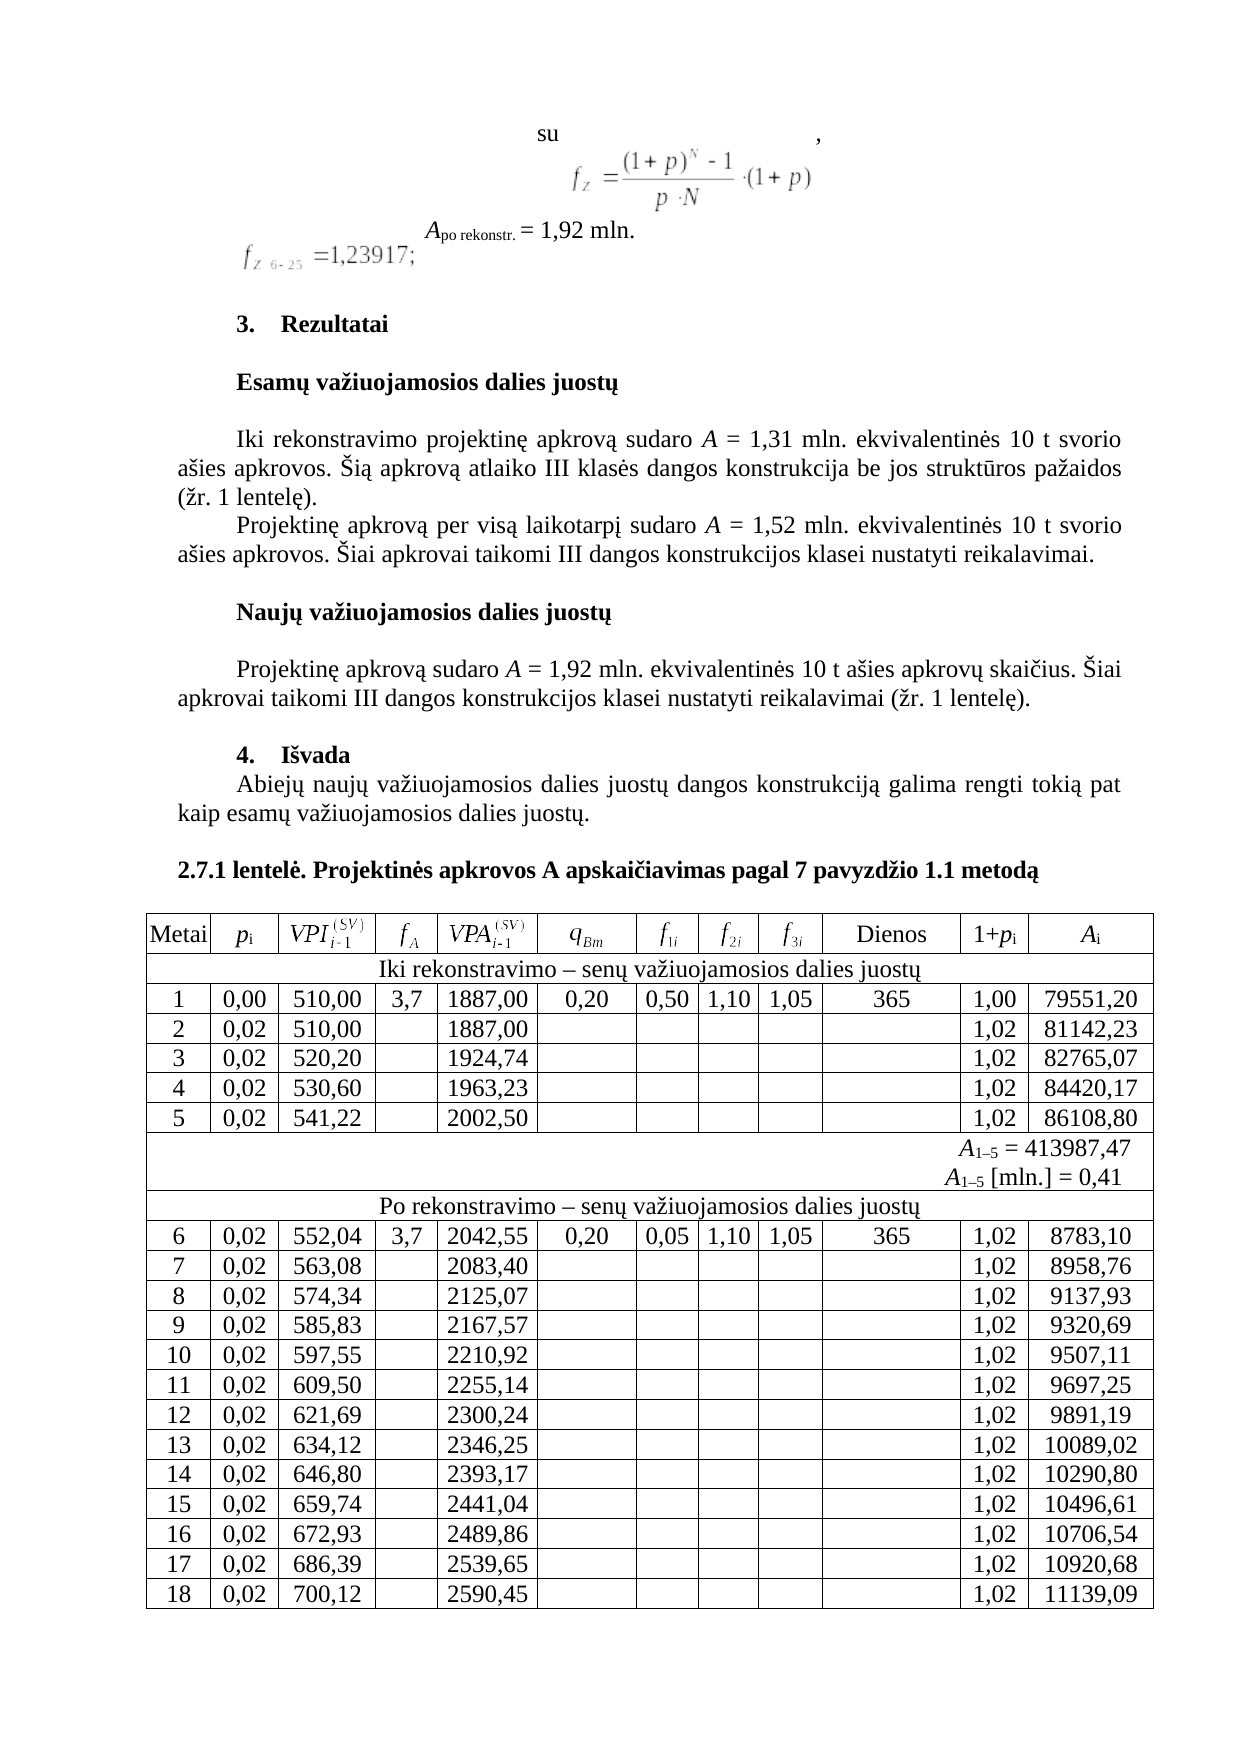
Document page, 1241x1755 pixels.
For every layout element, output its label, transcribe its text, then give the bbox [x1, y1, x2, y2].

table_cell 1,02 [961, 1014, 1028, 1042]
table_cell 9320,69 [1029, 1311, 1153, 1339]
table_cell 4 [147, 1073, 210, 1102]
table_cell 1,02 [961, 1430, 1028, 1458]
table_cell 520,20 [279, 1044, 375, 1072]
table_cell [823, 1103, 960, 1132]
table_cell [699, 1370, 758, 1399]
table_cell 18 [147, 1579, 210, 1607]
table_cell 0,02 [211, 1044, 278, 1072]
table_cell [538, 1579, 636, 1607]
table_cell 6 [147, 1221, 210, 1250]
table_header Ai [1029, 914, 1153, 953]
table_cell [538, 1311, 636, 1339]
table_cell [699, 1489, 758, 1518]
table_cell 1,02 [961, 1519, 1028, 1548]
table_cell 1,02 [961, 1073, 1028, 1102]
table_cell [376, 1549, 437, 1578]
table_cell [538, 1460, 636, 1488]
table_cell [759, 1400, 822, 1429]
table_cell 2539,65 [438, 1549, 537, 1578]
table_cell 686,39 [279, 1549, 375, 1578]
table_cell 0,50 [637, 984, 698, 1013]
text 2.7.1 lentelė. Projektinės apkrovos A apskaičiavimas pagal 7 pavyzdžio 1.1 metodą [177, 855, 1122, 884]
table_cell 2255,14 [438, 1370, 537, 1399]
table_cell [823, 1311, 960, 1339]
table_cell 1,02 [961, 1044, 1028, 1072]
table_cell [376, 1014, 437, 1042]
table_cell 3,7 [376, 984, 437, 1013]
table_cell [376, 1044, 437, 1072]
table_cell 552,04 [279, 1221, 375, 1250]
table_cell [823, 1014, 960, 1042]
table_cell [699, 1044, 758, 1072]
table_cell 0,02 [211, 1281, 278, 1309]
table_cell 2300,24 [438, 1400, 537, 1429]
table_cell 1,02 [961, 1489, 1028, 1518]
table_cell 510,00 [279, 1014, 375, 1042]
table_cell [823, 1073, 960, 1102]
table_cell [376, 1460, 437, 1488]
table_cell 1963,23 [438, 1073, 537, 1102]
table_cell 9137,93 [1029, 1281, 1153, 1309]
table_cell 0,02 [211, 1221, 278, 1250]
table_cell 1 [147, 984, 210, 1013]
table_cell 10706,54 [1029, 1519, 1153, 1548]
table_cell [538, 1370, 636, 1399]
text 4. Išvada [177, 740, 1122, 769]
table_cell 672,93 [279, 1519, 375, 1548]
table_cell [637, 1370, 698, 1399]
table_cell [637, 1519, 698, 1548]
table_cell 9891,19 [1029, 1400, 1153, 1429]
table_cell 1,10 [699, 1221, 758, 1250]
table_cell 1,02 [961, 1103, 1028, 1132]
text 3. Rezultatai [177, 309, 1122, 338]
table_cell 2002,50 [438, 1103, 537, 1132]
text Projektinę apkrovą per visą laikotarpį sudaro A = 1,52 mln. ekvivalentinės 10 t svorio ašies apkrovos. Šiai apkrovai taikomi III dangos konstrukcijos klasei nustatyti reikalavimai. [177, 510, 1122, 568]
table_cell 0,20 [538, 1221, 636, 1250]
table_cell [376, 1579, 437, 1607]
table_cell [538, 1549, 636, 1578]
table_cell [376, 1430, 437, 1458]
table_cell [759, 1549, 822, 1578]
table_cell 0,02 [211, 1489, 278, 1518]
table_cell 9507,11 [1029, 1340, 1153, 1369]
table_cell 646,80 [279, 1460, 375, 1488]
table_cell 2042,55 [438, 1221, 537, 1250]
table_cell 2083,40 [438, 1251, 537, 1280]
table_cell [823, 1549, 960, 1578]
table_cell [759, 1073, 822, 1102]
table_cell 0,02 [211, 1430, 278, 1458]
table_cell 9 [147, 1311, 210, 1339]
table_cell [637, 1311, 698, 1339]
table_cell 1,02 [961, 1370, 1028, 1399]
table_cell 5 [147, 1103, 210, 1132]
table_cell [699, 1251, 758, 1280]
table_cell [759, 1311, 822, 1339]
table_cell [376, 1400, 437, 1429]
table_cell [538, 1251, 636, 1280]
text Abiejų naujų važiuojamosios dalies juostų dangos konstrukciją galima rengti tokią pat kaip esamų važiuojamosios dalies juostų. [177, 769, 1122, 827]
table_cell 0,02 [211, 1519, 278, 1548]
text Naujų važiuojamosios dalies juostų [177, 597, 1122, 625]
table_cell [538, 1044, 636, 1072]
table_cell [759, 1430, 822, 1458]
text su , [177, 118, 1122, 215]
table_cell [637, 1014, 698, 1042]
table_cell [376, 1340, 437, 1369]
table_cell [376, 1311, 437, 1339]
table_cell 365 [823, 984, 960, 1013]
table_cell [538, 1340, 636, 1369]
table_cell [637, 1430, 698, 1458]
table_cell [759, 1251, 822, 1280]
table_cell 15 [147, 1489, 210, 1518]
table_cell 14 [147, 1460, 210, 1488]
table_cell [538, 1281, 636, 1309]
table_cell 3,7 [376, 1221, 437, 1250]
table_cell 86108,80 [1029, 1103, 1153, 1132]
text Iki rekonstravimo projektinę apkrovą sudaro A = 1,31 mln. ekvivalentinės 10 t svorio ašies apkrovos. Šią apkrovą atlaiko III klasės dangos konstrukcija be jos struktūros pažaidos (žr. 1 lentelę). [177, 424, 1122, 510]
table_cell [538, 1430, 636, 1458]
table_cell [699, 1460, 758, 1488]
table_cell [538, 1014, 636, 1042]
table_cell 2489,86 [438, 1519, 537, 1548]
text Apo rekonstr. = 1,92 mln. [177, 215, 1122, 280]
table_cell [637, 1251, 698, 1280]
table_cell A1–5 = 413987,47 A1–5 [mln.] = 0,41 [147, 1133, 1153, 1190]
table_cell 0,02 [211, 1014, 278, 1042]
table_cell 597,55 [279, 1340, 375, 1369]
table_cell 13 [147, 1430, 210, 1458]
table_cell 0,02 [211, 1460, 278, 1488]
table_cell [823, 1251, 960, 1280]
table_cell 8958,76 [1029, 1251, 1153, 1280]
table_cell Iki rekonstravimo – senų važiuojamosios dalies juostų [147, 954, 1153, 983]
table_cell 0,02 [211, 1103, 278, 1132]
table_cell 541,22 [279, 1103, 375, 1132]
table_cell 2590,45 [438, 1579, 537, 1607]
table_cell [699, 1579, 758, 1607]
table_cell [759, 1579, 822, 1607]
table_cell 2167,57 [438, 1311, 537, 1339]
table_cell [376, 1370, 437, 1399]
table_cell 82765,07 [1029, 1044, 1153, 1072]
table_cell 1,02 [961, 1579, 1028, 1607]
table_cell [538, 1489, 636, 1518]
table_header [759, 914, 822, 953]
table_cell 659,74 [279, 1489, 375, 1518]
table_cell Po rekonstravimo – senų važiuojamosios dalies juostų [147, 1191, 1153, 1220]
table_cell 1,02 [961, 1251, 1028, 1280]
table_cell 634,12 [279, 1430, 375, 1458]
table_cell 1,02 [961, 1221, 1028, 1250]
table_cell 10496,61 [1029, 1489, 1153, 1518]
table_cell [538, 1103, 636, 1132]
table_cell [823, 1340, 960, 1369]
table_cell [759, 1103, 822, 1132]
table_cell 0,02 [211, 1549, 278, 1578]
table_cell 10089,02 [1029, 1430, 1153, 1458]
table_cell 2441,04 [438, 1489, 537, 1518]
table_cell 1,02 [961, 1400, 1028, 1429]
table_cell 1,02 [961, 1549, 1028, 1578]
table_cell 1887,00 [438, 1014, 537, 1042]
table_cell [699, 1311, 758, 1339]
table_cell 1,02 [961, 1281, 1028, 1309]
table_cell 621,69 [279, 1400, 375, 1429]
table_cell 3 [147, 1044, 210, 1072]
table_cell [759, 1281, 822, 1309]
table_cell 10 [147, 1340, 210, 1369]
table_cell 8 [147, 1281, 210, 1309]
table_cell 700,12 [279, 1579, 375, 1607]
table_cell 1,10 [699, 984, 758, 1013]
table_cell 0,02 [211, 1400, 278, 1429]
table_cell [823, 1579, 960, 1607]
table_cell [699, 1103, 758, 1132]
table_cell [376, 1489, 437, 1518]
table_cell [699, 1014, 758, 1042]
table_cell [637, 1073, 698, 1102]
table_header 1+pi [961, 914, 1028, 953]
table_cell 585,83 [279, 1311, 375, 1339]
table_header [637, 914, 698, 953]
table_cell 9697,25 [1029, 1370, 1153, 1399]
table_cell [538, 1073, 636, 1102]
table_header Metai [147, 914, 210, 953]
table_cell [376, 1103, 437, 1132]
table_cell 1,05 [759, 984, 822, 1013]
table_cell [823, 1400, 960, 1429]
table_cell [376, 1281, 437, 1309]
table_cell [699, 1400, 758, 1429]
table_cell [538, 1519, 636, 1548]
table_cell [376, 1073, 437, 1102]
table_cell [538, 1400, 636, 1429]
table_header [538, 914, 636, 953]
table_cell 1924,74 [438, 1044, 537, 1072]
table_cell 10920,68 [1029, 1549, 1153, 1578]
text Esamų važiuojamosios dalies juostų [177, 367, 1122, 395]
table_cell 0,02 [211, 1340, 278, 1369]
table_cell [823, 1489, 960, 1518]
table_cell 1887,00 [438, 984, 537, 1013]
table_cell [699, 1519, 758, 1548]
table_cell 1,00 [961, 984, 1028, 1013]
table_cell 510,00 [279, 984, 375, 1013]
table_cell 1,02 [961, 1340, 1028, 1369]
table_cell [759, 1370, 822, 1399]
table_cell [637, 1579, 698, 1607]
table_cell 2393,17 [438, 1460, 537, 1488]
table_cell 1,05 [759, 1221, 822, 1250]
table_cell [823, 1430, 960, 1458]
table_cell 0,02 [211, 1311, 278, 1339]
table_cell 7 [147, 1251, 210, 1280]
table_cell 2 [147, 1014, 210, 1042]
table_cell [637, 1400, 698, 1429]
table_cell [699, 1340, 758, 1369]
table_cell [699, 1549, 758, 1578]
table_cell [759, 1014, 822, 1042]
table_cell 0,05 [637, 1221, 698, 1250]
table_cell 11 [147, 1370, 210, 1399]
table_cell 1,02 [961, 1460, 1028, 1488]
table_cell 10290,80 [1029, 1460, 1153, 1488]
table_cell [376, 1519, 437, 1548]
table_cell 16 [147, 1519, 210, 1548]
table_cell [637, 1549, 698, 1578]
table_cell 81142,23 [1029, 1014, 1153, 1042]
table_cell [759, 1489, 822, 1518]
table_cell [699, 1430, 758, 1458]
table_cell [637, 1281, 698, 1309]
table_header [376, 914, 437, 953]
table_cell 1,02 [961, 1311, 1028, 1339]
table_header [699, 914, 758, 953]
table_cell [759, 1519, 822, 1548]
table_cell [637, 1044, 698, 1072]
table_cell 17 [147, 1549, 210, 1578]
table_cell 2346,25 [438, 1430, 537, 1458]
table_header [438, 914, 537, 953]
table_cell [823, 1281, 960, 1309]
table_cell [376, 1251, 437, 1280]
table_cell [823, 1044, 960, 1072]
table_cell 0,00 [211, 984, 278, 1013]
table_cell [823, 1460, 960, 1488]
table_header pi [211, 914, 278, 953]
table_cell [823, 1370, 960, 1399]
table_cell [699, 1073, 758, 1102]
table_cell [759, 1460, 822, 1488]
table_cell 0,02 [211, 1251, 278, 1280]
table_cell 365 [823, 1221, 960, 1250]
text Projektinę apkrovą sudaro A = 1,92 mln. ekvivalentinės 10 t ašies apkrovų skaičius. Šiai apkrovai taikomi III dangos konstrukcijos klasei nustatyti reikalavimai (žr. 1 lentelę). [177, 654, 1122, 712]
table_cell [759, 1044, 822, 1072]
table_cell 0,02 [211, 1370, 278, 1399]
table_header Dienos [823, 914, 960, 953]
table_cell 11139,09 [1029, 1579, 1153, 1607]
table_cell [759, 1340, 822, 1369]
table_cell [637, 1460, 698, 1488]
table_cell 609,50 [279, 1370, 375, 1399]
table_header [279, 914, 375, 953]
table_cell [637, 1489, 698, 1518]
table_cell 0,02 [211, 1579, 278, 1607]
table_cell 8783,10 [1029, 1221, 1153, 1250]
table_cell 574,34 [279, 1281, 375, 1309]
table_cell [637, 1340, 698, 1369]
table_cell [637, 1103, 698, 1132]
table_cell 563,08 [279, 1251, 375, 1280]
table_cell [823, 1519, 960, 1548]
table_cell 2210,92 [438, 1340, 537, 1369]
table_cell [699, 1281, 758, 1309]
table_cell 84420,17 [1029, 1073, 1153, 1102]
table_cell 0,02 [211, 1073, 278, 1102]
table_cell 79551,20 [1029, 984, 1153, 1013]
table_cell 530,60 [279, 1073, 375, 1102]
table_cell 2125,07 [438, 1281, 537, 1309]
table_cell 12 [147, 1400, 210, 1429]
table_cell 0,20 [538, 984, 636, 1013]
